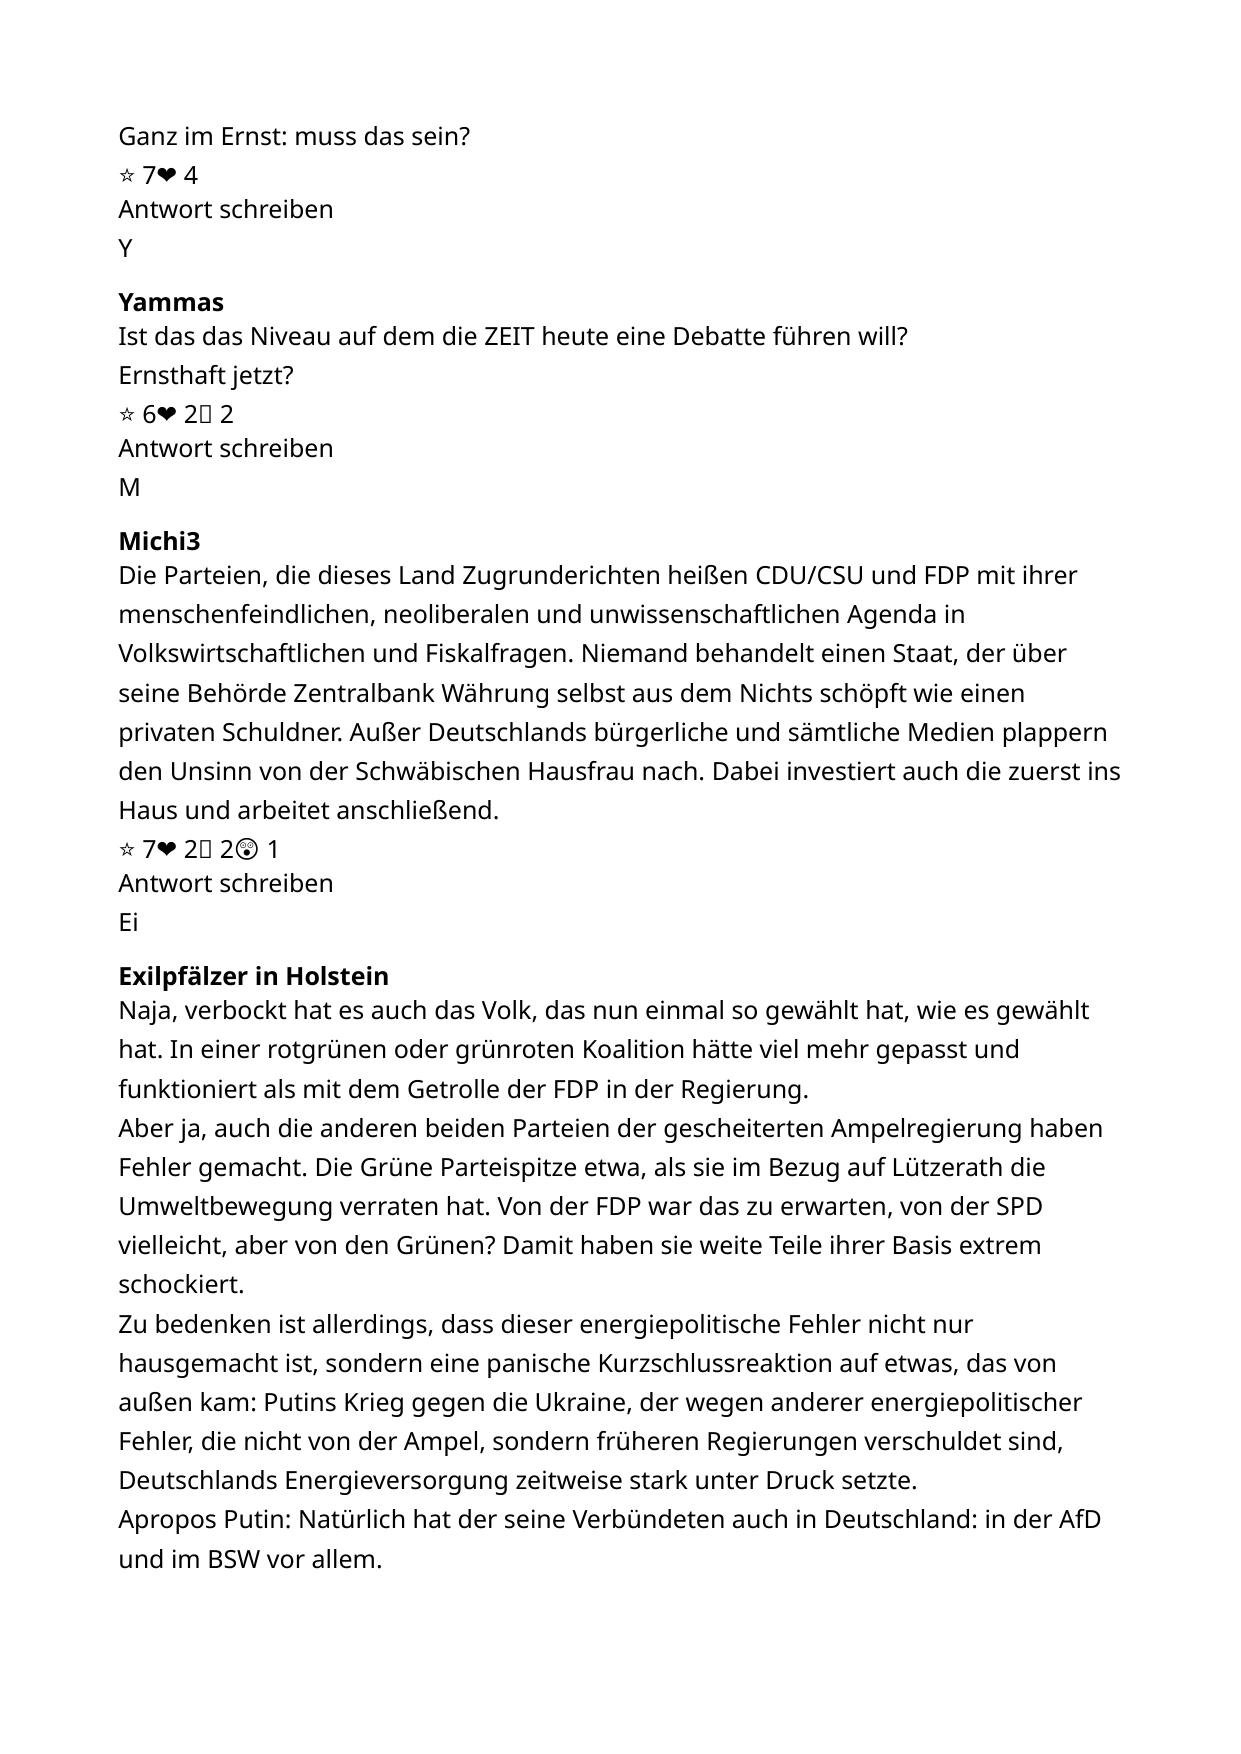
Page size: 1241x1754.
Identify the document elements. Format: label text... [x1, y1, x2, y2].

text Ernsthaft jetzt? [118, 357, 1122, 392]
text ⭐️ 7❤️ 2🤨 2😲 1 [118, 832, 1122, 866]
text Antwort schreiben [118, 431, 1122, 465]
text Die Parteien, die dieses Land Zugrunderichten heißen CDU/CSU und FDP mit ihrer menschenfeindlichen, neoliberalen und unwissenschaftlichen Agenda in Volkswirtschaftlichen und Fiskalfragen. Niemand behandelt einen Staat, der über seine Behörde Zentralbank Währung selbst aus dem Nichts schöpft wie einen privaten Schuldner. Außer Deutschlands bürgerliche und sämtliche Medien plappern den Unsinn von der Schwäbischen Hausfrau nach. Dabei investiert auch die zuerst ins Haus und arbeitet anschließend. [118, 558, 1122, 827]
text Naja, verbockt hat es auch das Volk, das nun einmal so gewählt hat, wie es gewählt hat. In einer rotgrünen oder grünroten Koalition hätte viel mehr gepasst und funktioniert als mit dem Getrolle der FDP in der Regierung. [118, 993, 1122, 1105]
text Antwort schreiben [118, 866, 1122, 900]
text Ist das das Niveau auf dem die ZEIT heute eine Debatte führen will? [118, 318, 1122, 352]
text Zu bedenken ist allerdings, dass dieser energiepolitische Fehler nicht nur hausgemacht ist, sondern eine panische Kurzschlussreaktion auf etwas, das von außen kam: Putins Krieg gegen die Ukraine, der wegen anderer energiepolitischer Fehler, die nicht von der Ampel, sondern früheren Regierungen verschuldet sind, Deutschlands Energieversorgung zeitweise stark unter Druck setzte. [118, 1306, 1122, 1497]
text Ganz im Ernst: muss das sein? [118, 118, 1122, 152]
text ⭐️ 7❤️ 4 [118, 157, 1122, 191]
subtitle Yammas [118, 284, 1122, 318]
text Aber ja, auch die anderen beiden Parteien der gescheiterten Ampelregierung haben Fehler gemacht. Die Grüne Parteispitze etwa, als sie im Bezug auf Lützerath die Umweltbewegung verraten hat. Von der FDP war das zu erwarten, von der SPD vielleicht, aber von den Grünen? Damit haben sie weite Teile ihrer Basis extrem schockiert. [118, 1110, 1122, 1301]
text Apropos Putin: Natürlich hat der seine Verbündeten auch in Deutschland: in der AfD und im BSW vor allem. [118, 1502, 1122, 1575]
text ⭐️ 6❤️ 2🙁 2 [118, 397, 1122, 431]
subtitle Michi3 [118, 524, 1122, 558]
subtitle Exilpfälzer in Holstein [118, 959, 1122, 993]
text Y [118, 231, 1122, 264]
text Ei [118, 905, 1122, 939]
text M [118, 470, 1122, 504]
text Antwort schreiben [118, 191, 1122, 225]
